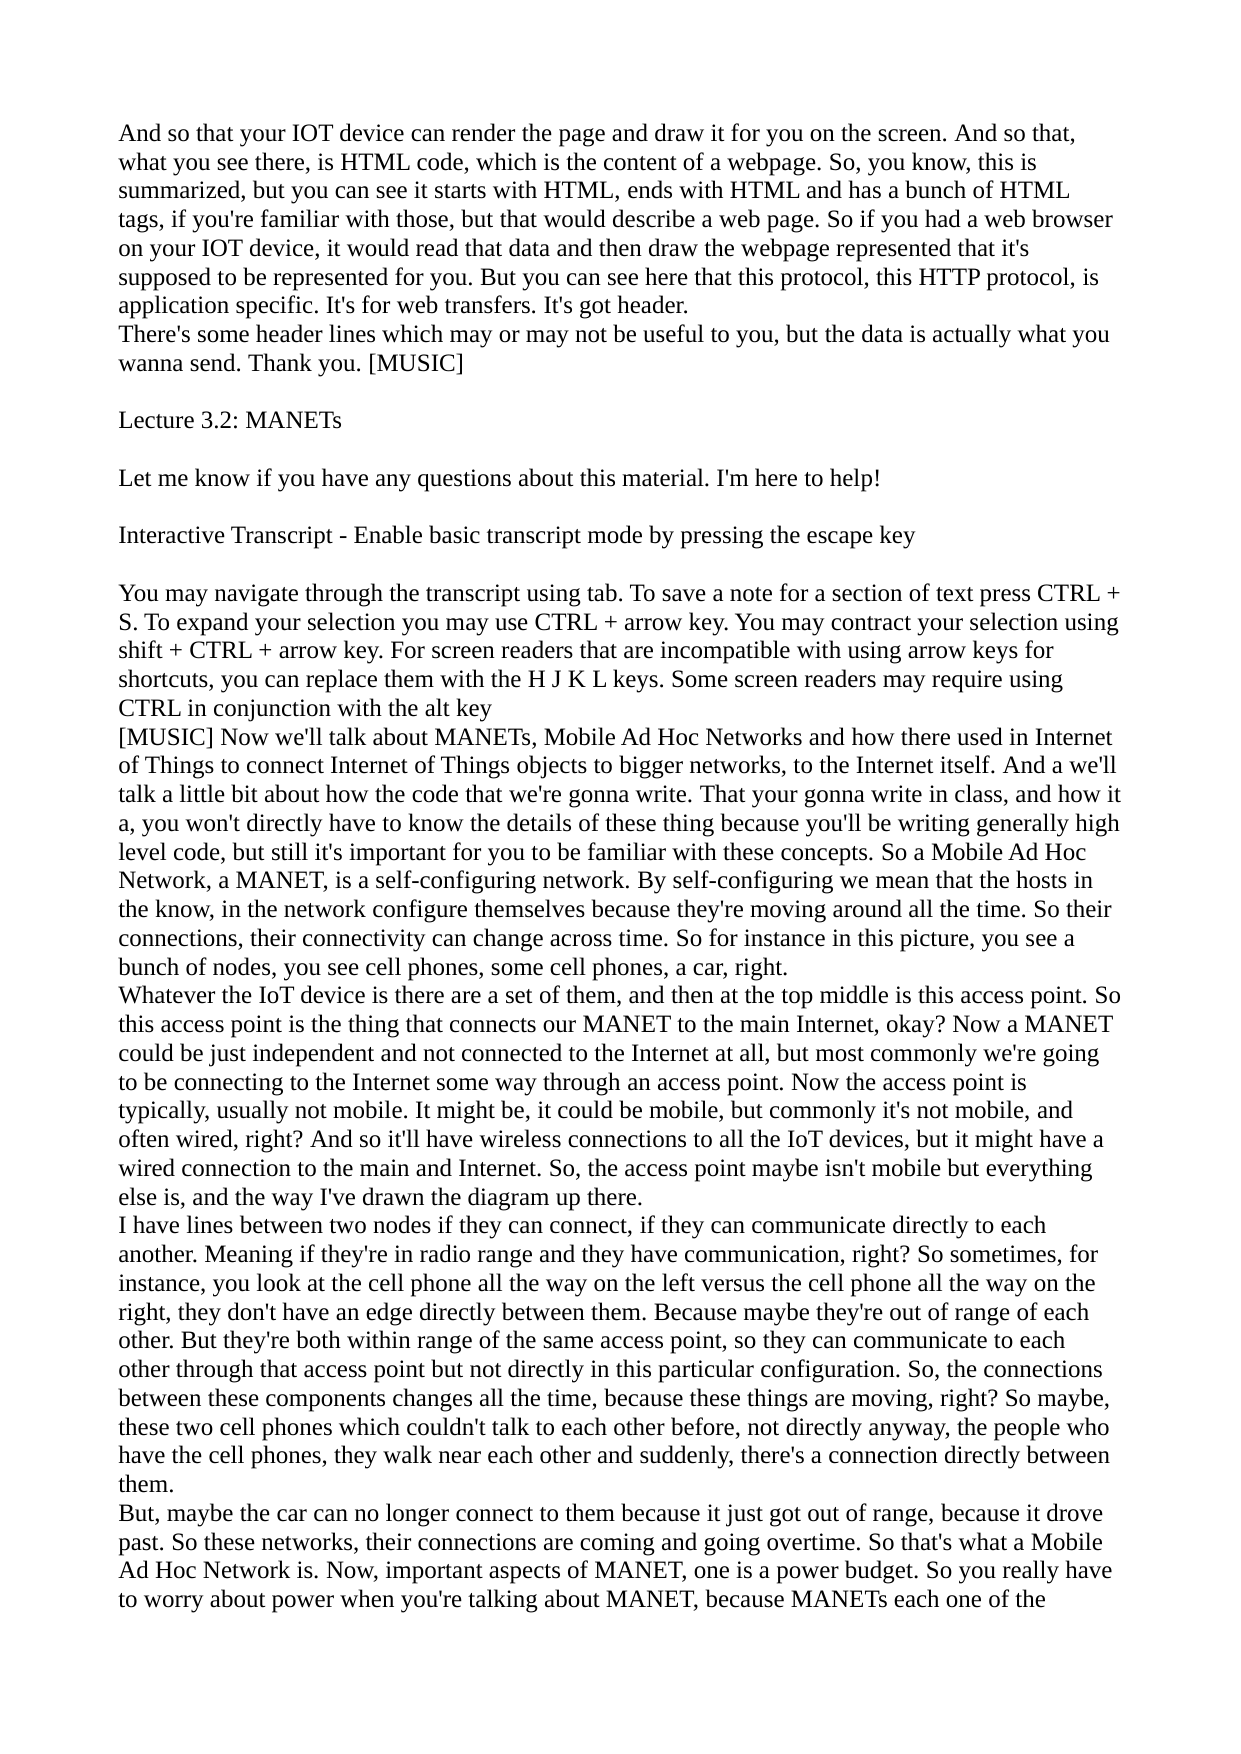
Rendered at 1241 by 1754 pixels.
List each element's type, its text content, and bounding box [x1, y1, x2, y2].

text You may navigate through the transcript using tab. To save a note for a section of text press CTRL + S. To expand your selection you may use CTRL + arrow key. You may contract your selection using shift + CTRL + arrow key. For screen readers that are incompatible with using arrow keys for shortcuts, you can replace them with the H J K L keys. Some screen readers may require using CTRL in conjunction with the alt key [118, 578, 1122, 722]
text Lecture 3.2: MANETs [118, 406, 1122, 434]
text ​[MUSIC] ​Now we'll talk about MANETs, Mobile Ad Hoc Networks and ​how there used in Internet of Things to connect Internet of Things objects to ​bigger networks, to the Internet itself. ​And a we'll talk a little bit about how the code that we're gonna write. ​That your gonna write in class, and how it a, you won't directly have to know ​the details of these thing because you'll be writing generally high level code, but ​still it's important for you to be familiar with these concepts. ​So a Mobile Ad Hoc Network, a MANET, is a self-configuring network. ​By self-configuring we mean that the hosts in the know, in the network ​configure themselves because they're moving around all the time. ​So their connections, their connectivity can change across time. ​So for instance in this picture, you see a bunch of nodes, ​you see cell phones, some cell phones, a car, right. [118, 722, 1122, 981]
text Interactive Transcript - Enable basic transcript mode by pressing the escape key [118, 521, 1122, 549]
text ​I have lines between two nodes if they can connect, ​if they can communicate directly to each another. ​Meaning if they're in radio range and they have communication, right? ​So sometimes, for instance, ​you look at the cell phone all the way on the left versus the cell phone all the way ​on the right, they don't have an edge directly between them. ​Because maybe they're out of range of each other. ​But they're both within range of the same access point, so ​they can communicate to each other through that access point but ​not directly in this particular configuration. ​So, the connections between these components changes all the time, ​because these things are moving, right? ​So maybe, these two cell phones which couldn't talk to each other before, not ​directly anyway, the people who have the cell phones, they walk near each other and ​suddenly, there's a connection directly between them. [118, 1211, 1122, 1498]
text ​ [118, 492, 1122, 521]
text Let me know if you have any questions about this material. I'm here to help! [118, 463, 1122, 492]
text ​And so that your IOT device can render the page and draw it for you on the screen. ​And so that, what you see there, is HTML code, which is the content of a webpage. ​So, you know, this is summarized, but you can see it starts with HTML, ​ends with HTML and has a bunch of HTML tags, if you're familiar with those, but ​that would describe a web page. ​So if you had a web browser on your IOT device, it would read that data and ​then draw the webpage represented that it's supposed to be represented for you. ​But you can see here that this protocol, this HTTP protocol, ​is application specific. ​It's for web transfers. ​It's got header. [118, 118, 1122, 319]
text ​Whatever the IoT device is there are a set of them, and ​then at the top middle is this access point. ​So this access point is the thing that connects our MANET to ​the main Internet, okay? ​Now a MANET could be just independent and not connected to the Internet at all, but ​most commonly we're going to be connecting to the Internet some way through ​an access point. ​Now the access point is typically, usually not mobile. ​It might be, it could be mobile, but commonly it's not mobile, ​and often wired, right? ​And so it'll have wireless connections to all the IoT devices, but ​it might have a wired connection to the main and Internet. ​So, the access point maybe isn't mobile but ​everything else is, and the way I've drawn the diagram up there. [118, 981, 1122, 1211]
text ​There's some header lines which may or may not be useful to you, but ​the data is actually what you wanna send. ​Thank you. ​[MUSIC] [118, 319, 1122, 377]
text ​But, maybe the car can no longer connect to them because it just got out of range, ​because it drove past. ​So these networks, their connections are coming and going overtime. ​So that's what a Mobile Ad Hoc Network is. ​Now, important aspects of MANET, one is a power budget. ​So you really have to worry about power when you're talking about MANET, ​because MANETs each one of the [118, 1498, 1122, 1613]
